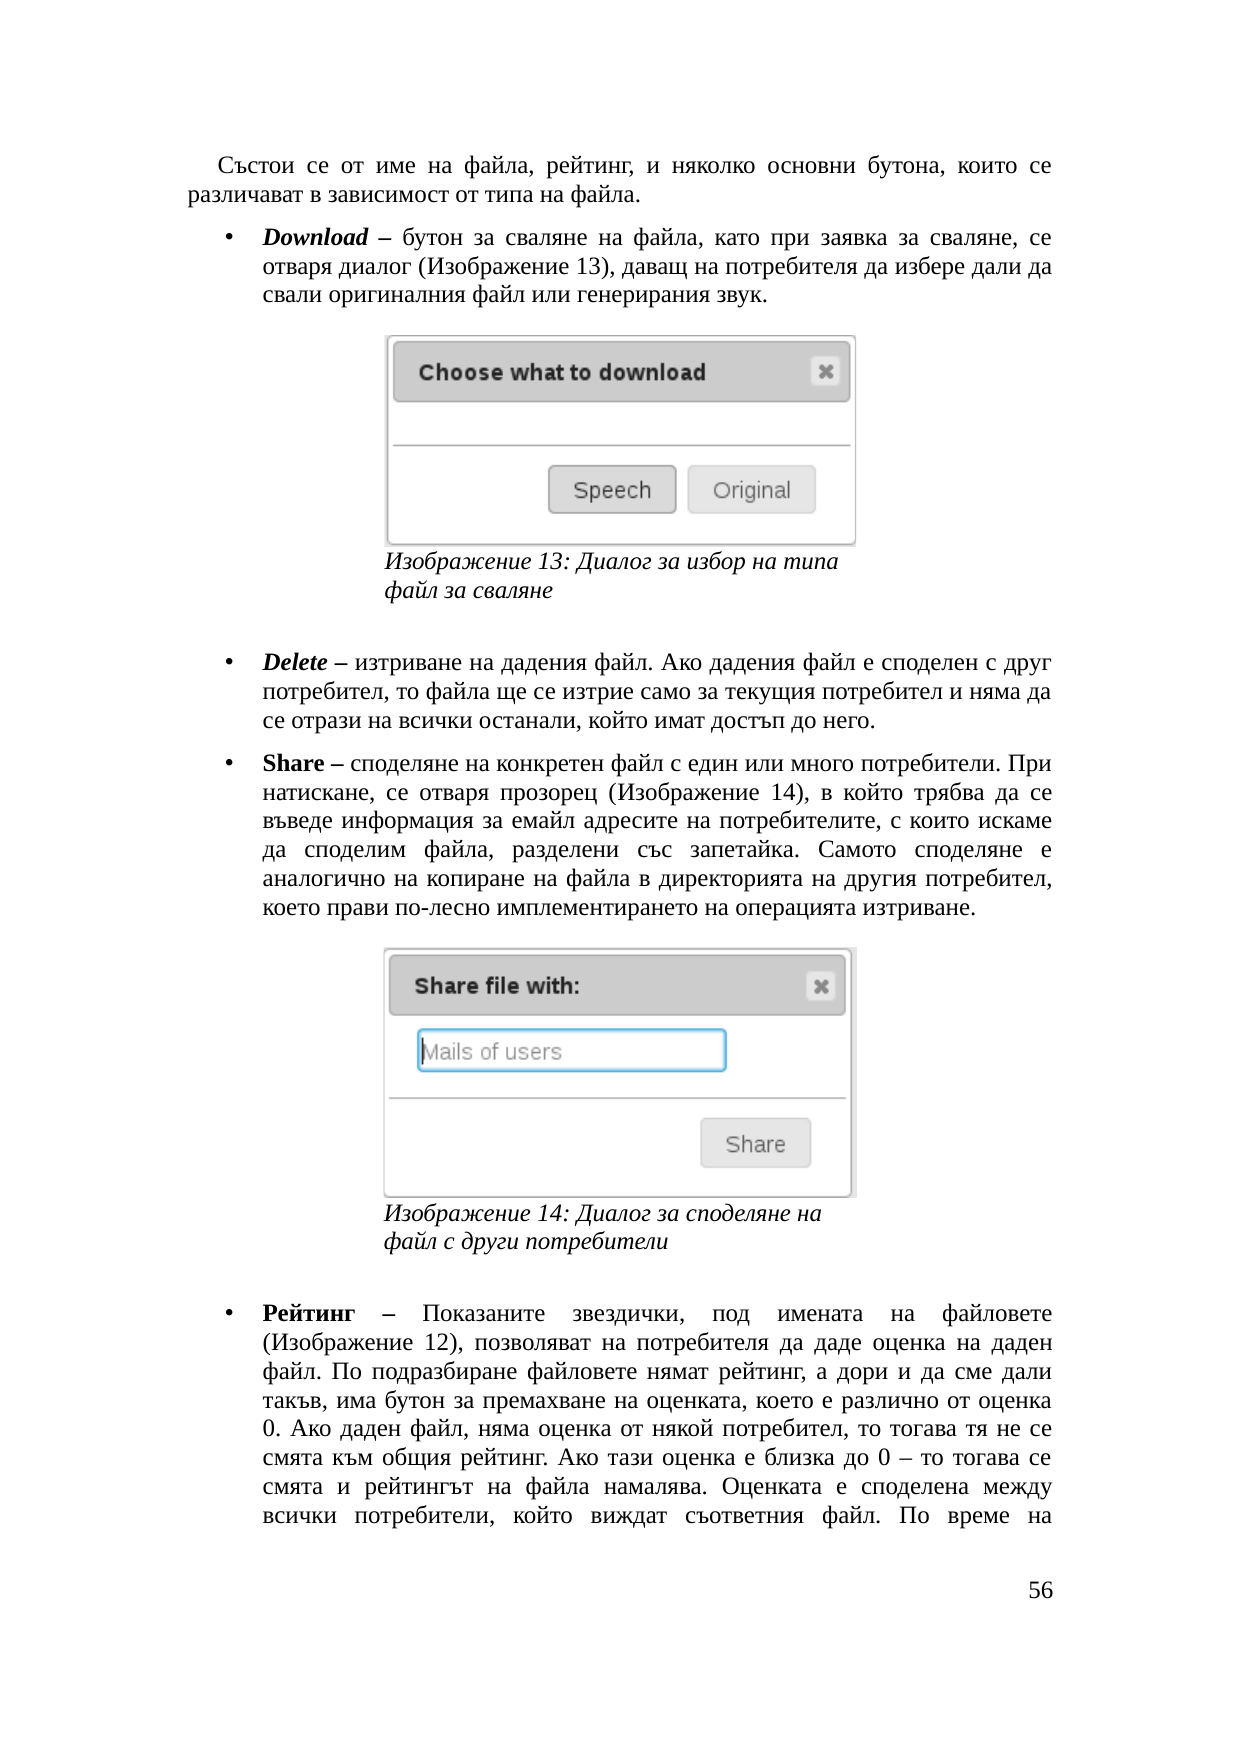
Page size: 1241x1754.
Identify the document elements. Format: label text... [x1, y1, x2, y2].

list Изображение 14: Диалог за споделяне на файл с други потребители [383, 1198, 857, 1255]
list Download – бутон за сваляне на файла, като при заявка за сваляне, се отваря диалог (Изображение 13), даващ на потребителя да избере дали да свали оригиналния файл или генерирания звук. [225, 222, 1053, 308]
text Състои се от име на файла, рейтинг, и няколко основни бутона, които се различават в зависимост от типа на файла. [187, 150, 1053, 207]
list Delete – изтриване на дадения файл. Ако дадения файл е споделен с друг потребител, то файла ще се изтрие само за текущия потребител и няма да се отрази на всички останали, който имат достъп до него. [225, 647, 1053, 733]
text Изображение 13: Диалог за избор на типа файл за сваляне [384, 547, 856, 604]
picture [384, 335, 857, 547]
list Рейтинг – Показаните звездички, под имената на файловете (Изображение 12), позволяват на потребителя да даде оценка на даден файл. По подразбиране файловете нямат рейтинг, а дори и да сме дали такъв, има бутон за премахване на оценката, което е различно от оценка 0. Ако даден файл, няма оценка от някой потребител, то тогава тя не се смята към общия рейтинг. Ако тази оценка е близка до 0 – то тогава се смята и рейтингът на файла намалява. Оценката е споделена между всички потребители, който виждат съответния файл. По време на [225, 1298, 1053, 1528]
list Share – споделяне на конкретен файл с един или много потребители. При натискане, се отваря прозорец (Изображение 14), в който трябва да се въведе информация за емайл адресите на потребителите, с които искаме да споделим файла, разделени със запетайка. Самото споделяне е аналогично на копиране на файла в директорията на другия потребител, което прави по-лесно имплементирането на операцията изтриване. [225, 748, 1053, 921]
picture [383, 947, 857, 1198]
